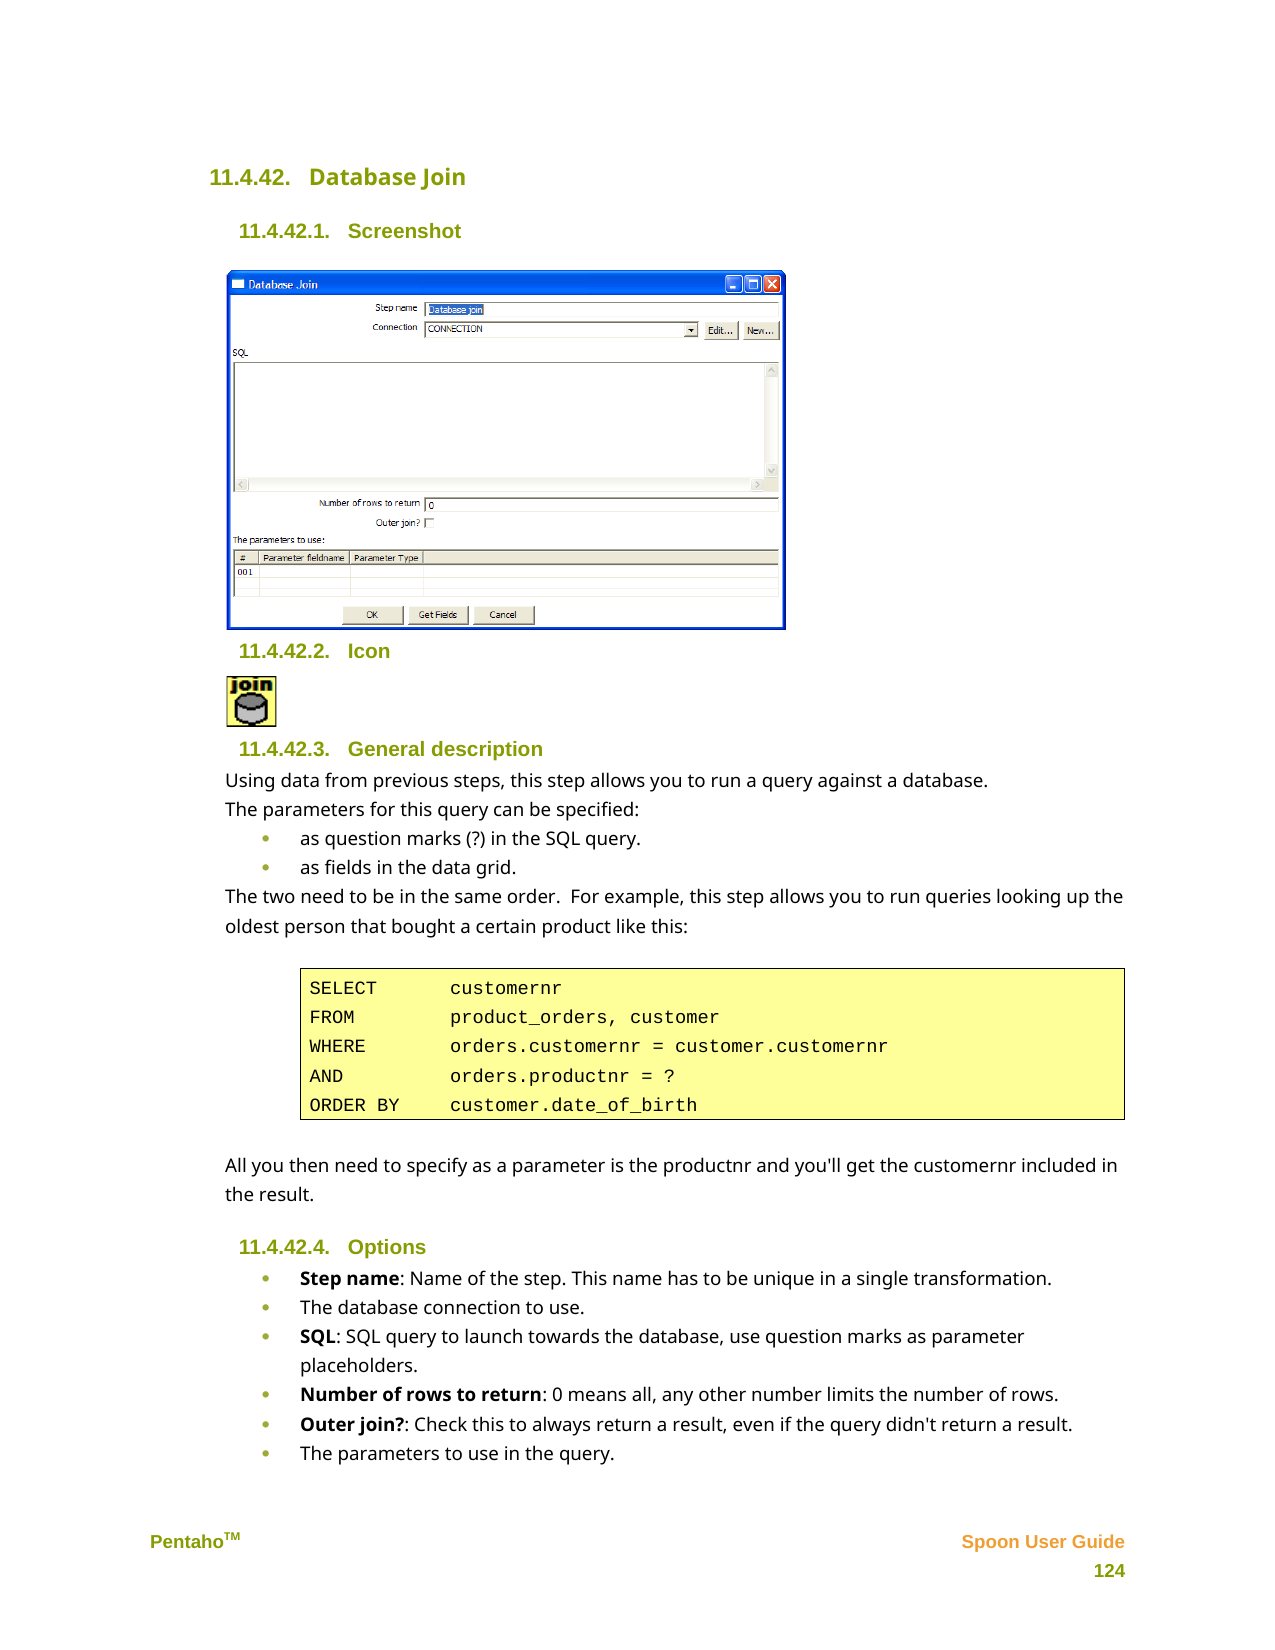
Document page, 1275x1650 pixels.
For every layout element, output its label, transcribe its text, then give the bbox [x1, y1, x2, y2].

subtitle Database Join [209, 157, 1125, 192]
subtitle Icon [239, 264, 1125, 666]
list Outer join?: Check this to always return a result, even if the query didn't return a result. [262, 1408, 1125, 1437]
text ORDER BY customer.date_of_birth [301, 1085, 1124, 1119]
text All you then need to specify as a parameter is the productnr and you'll get the customernr included in the result. [225, 1149, 1125, 1208]
list Number of rows to return: 0 means all, any other number limits the number of rows. [262, 1378, 1125, 1408]
list The database connection to use. [262, 1291, 1125, 1320]
text The parameters for this query can be specified: [225, 793, 1125, 822]
subtitle Options [239, 1226, 1125, 1261]
text Using data from previous steps, this step allows you to run a query against a database. [225, 764, 1125, 793]
subtitle General description [239, 684, 1125, 763]
list The parameters to use in the query. [262, 1437, 1125, 1466]
list SQL: SQL query to launch towards the database, use question marks as parameter placeholders. [262, 1320, 1125, 1378]
list Step name: Name of the step. This name has to be unique in a single transformation. [262, 1262, 1125, 1291]
list as fields in the data grid. [262, 851, 1125, 881]
text FROM product_orders, customer [301, 997, 1124, 1026]
text WHERE orders.customernr = customer.customernr [301, 1026, 1124, 1056]
text AND orders.productnr = ? [301, 1056, 1124, 1085]
picture [226, 676, 277, 727]
list as question marks (?) in the SQL query. [262, 822, 1125, 851]
text The two need to be in the same order. For example, this step allows you to run queries looking up the oldest person that bought a certain product like this: [225, 881, 1125, 939]
text SELECT customernr [301, 969, 1124, 997]
subtitle Screenshot [239, 211, 1125, 246]
